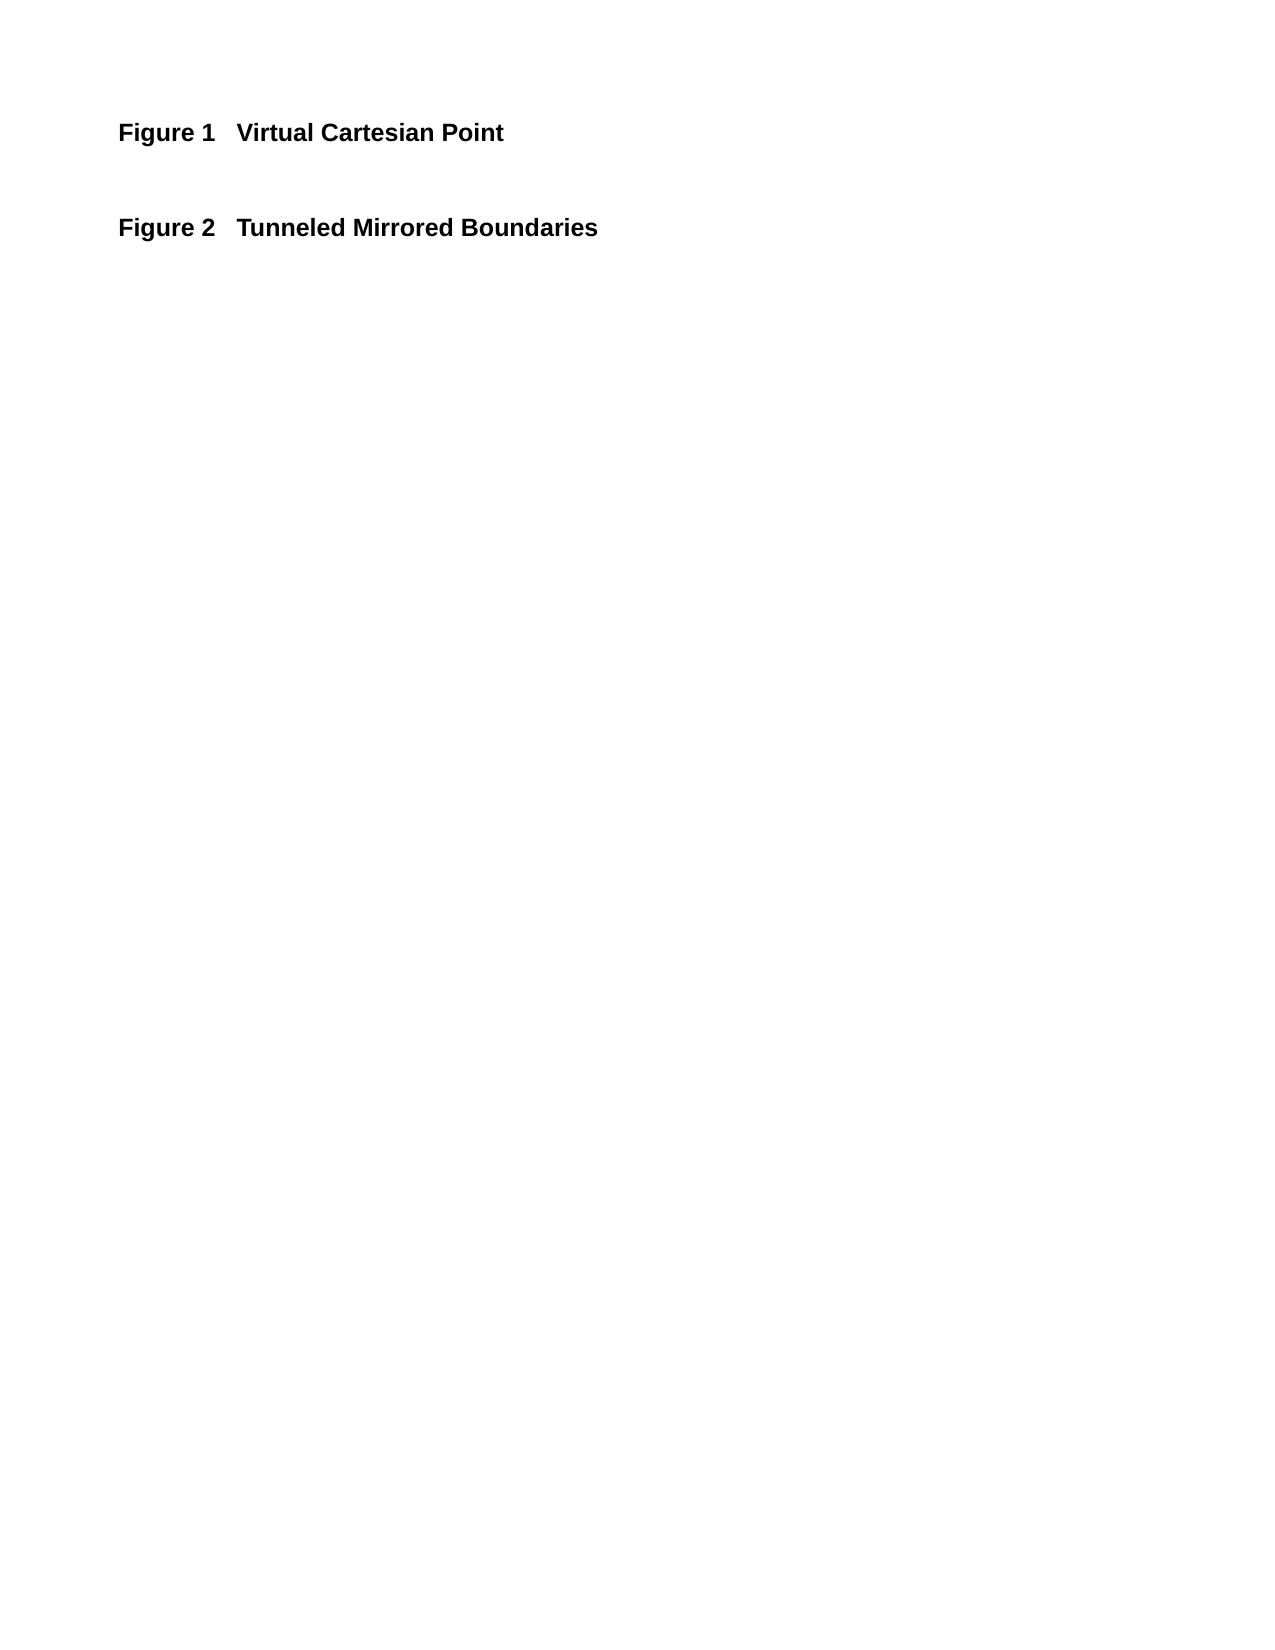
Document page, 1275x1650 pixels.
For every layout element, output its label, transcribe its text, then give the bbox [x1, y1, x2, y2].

text Figure 1 Virtual Cartesian Point [118, 118, 1157, 147]
text Figure 2 Tunneled Mirrored Boundaries [118, 213, 1157, 242]
